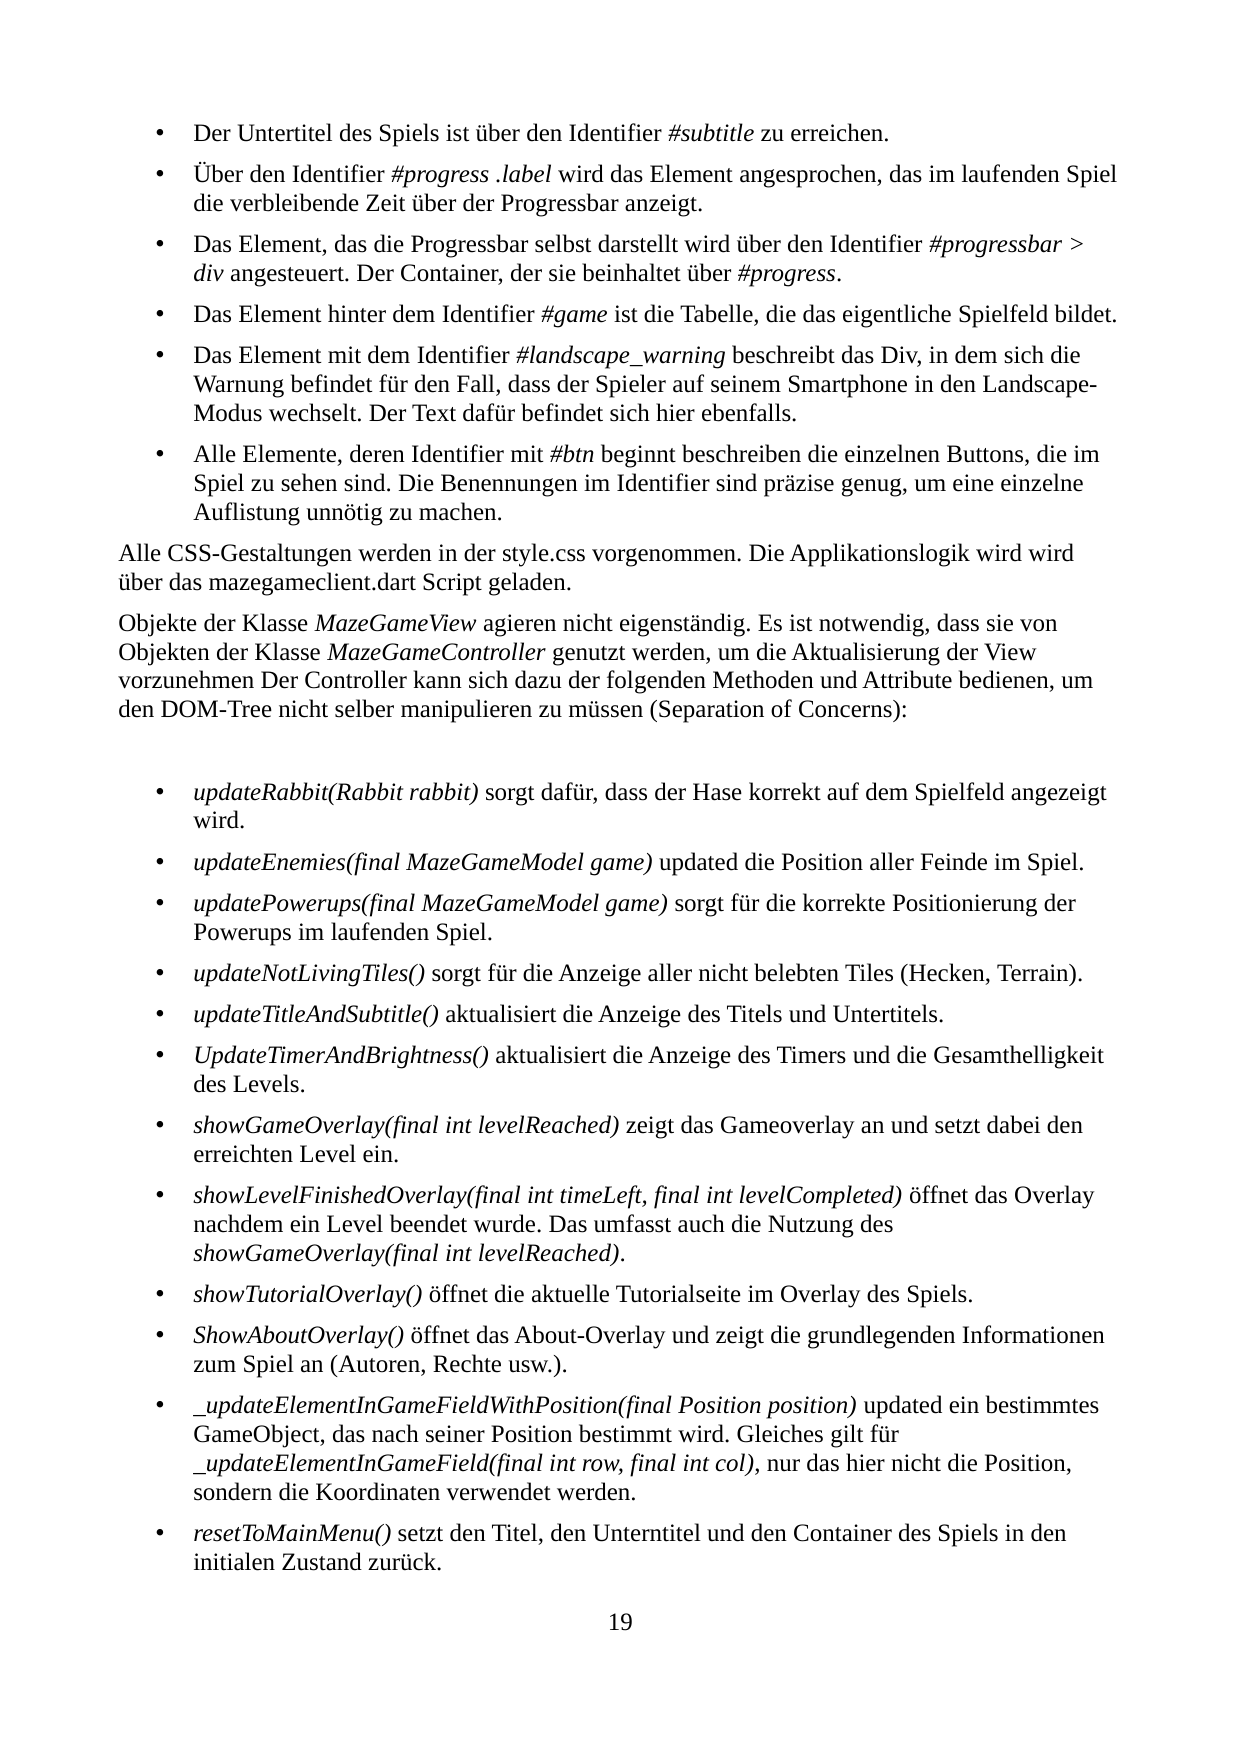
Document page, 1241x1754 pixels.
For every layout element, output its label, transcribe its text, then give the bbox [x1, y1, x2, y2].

list resetToMainMenu() setzt den Titel, den Unterntitel und den Container des Spiels in den initialen Zustand zurück. [156, 1518, 1122, 1576]
text Alle CSS-Gestaltungen werden in der style.css vorgenommen. Die Applikationslogik wird wird über das mazegameclient.dart Script geladen. [118, 538, 1122, 596]
list updateEnemies(final MazeGameModel game) updated die Position aller Feinde im Spiel. [156, 847, 1122, 876]
list Das Element hinter dem Identifier #game ist die Tabelle, die das eigentliche Spielfeld bildet. [156, 299, 1122, 328]
list showTutorialOverlay() öffnet die aktuelle Tutorialseite im Overlay des Spiels. [156, 1279, 1122, 1308]
list Über den Identifier #progress .label wird das Element angesprochen, das im laufenden Spiel die verbleibende Zeit über der Progressbar anzeigt. [156, 159, 1122, 217]
list Das Element, das die Progressbar selbst darstellt wird über den Identifier #progressbar > div angesteuert. Der Container, der sie beinhaltet über #progress. [156, 229, 1122, 287]
list Der Untertitel des Spiels ist über den Identifier #subtitle zu erreichen. [156, 118, 1122, 147]
list showGameOverlay(final int levelReached) zeigt das Gameoverlay an und setzt dabei den erreichten Level ein. [156, 1111, 1122, 1168]
list updateRabbit(Rabbit rabbit) sorgt dafür, dass der Hase korrekt auf dem Spielfeld angezeigt wird. [156, 777, 1122, 834]
list updatePowerups(final MazeGameModel game) sorgt für die korrekte Positionierung der Powerups im laufenden Spiel. [156, 888, 1122, 946]
list Alle Elemente, deren Identifier mit #btn beginnt beschreiben die einzelnen Buttons, die im Spiel zu sehen sind. Die Benennungen im Identifier sind präzise genug, um eine einzelne Auflistung unnötig zu machen. [156, 439, 1122, 526]
list UpdateTimerAndBrightness() aktualisiert die Anzeige des Timers und die Gesamthelligkeit des Levels. [156, 1041, 1122, 1098]
list Das Element mit dem Identifier #landscape_warning beschreibt das Div, in dem sich die Warnung befindet für den Fall, dass der Spieler auf seinem Smartphone in den Landscape-Modus wechselt. Der Text dafür befindet sich hier ebenfalls. [156, 341, 1122, 427]
list ShowAboutOverlay() öffnet das About-Overlay und zeigt die grundlegenden Informationen zum Spiel an (Autoren, Rechte usw.). [156, 1321, 1122, 1378]
list updateNotLivingTiles() sorgt für die Anzeige aller nicht belebten Tiles (Hecken, Terrain). [156, 958, 1122, 987]
text Objekte der Klasse MazeGameView agieren nicht eigenständig. Es ist notwendig, dass sie von Objekten der Klasse MazeGameController genutzt werden, um die Aktualisierung der View vorzunehmen Der Controller kann sich dazu der folgenden Methoden und Attribute bedienen, um den DOM-Tree nicht selber manipulieren zu müssen (Separation of Concerns): [118, 608, 1122, 723]
list _updateElementInGameFieldWithPosition(final Position position) updated ein bestimmtes GameObject, das nach seiner Position bestimmt wird. Gleiches gilt für _updateElementInGameField(final int row, final int col), nur das hier nicht die Position, sondern die Koordinaten verwendet werden. [156, 1391, 1122, 1506]
list showLevelFinishedOverlay(final int timeLeft, final int levelCompleted) öffnet das Overlay nachdem ein Level beendet wurde. Das umfasst auch die Nutzung des showGameOverlay(final int levelReached). [156, 1181, 1122, 1267]
list updateTitleAndSubtitle() aktualisiert die Anzeige des Titels und Untertitels. [156, 999, 1122, 1028]
